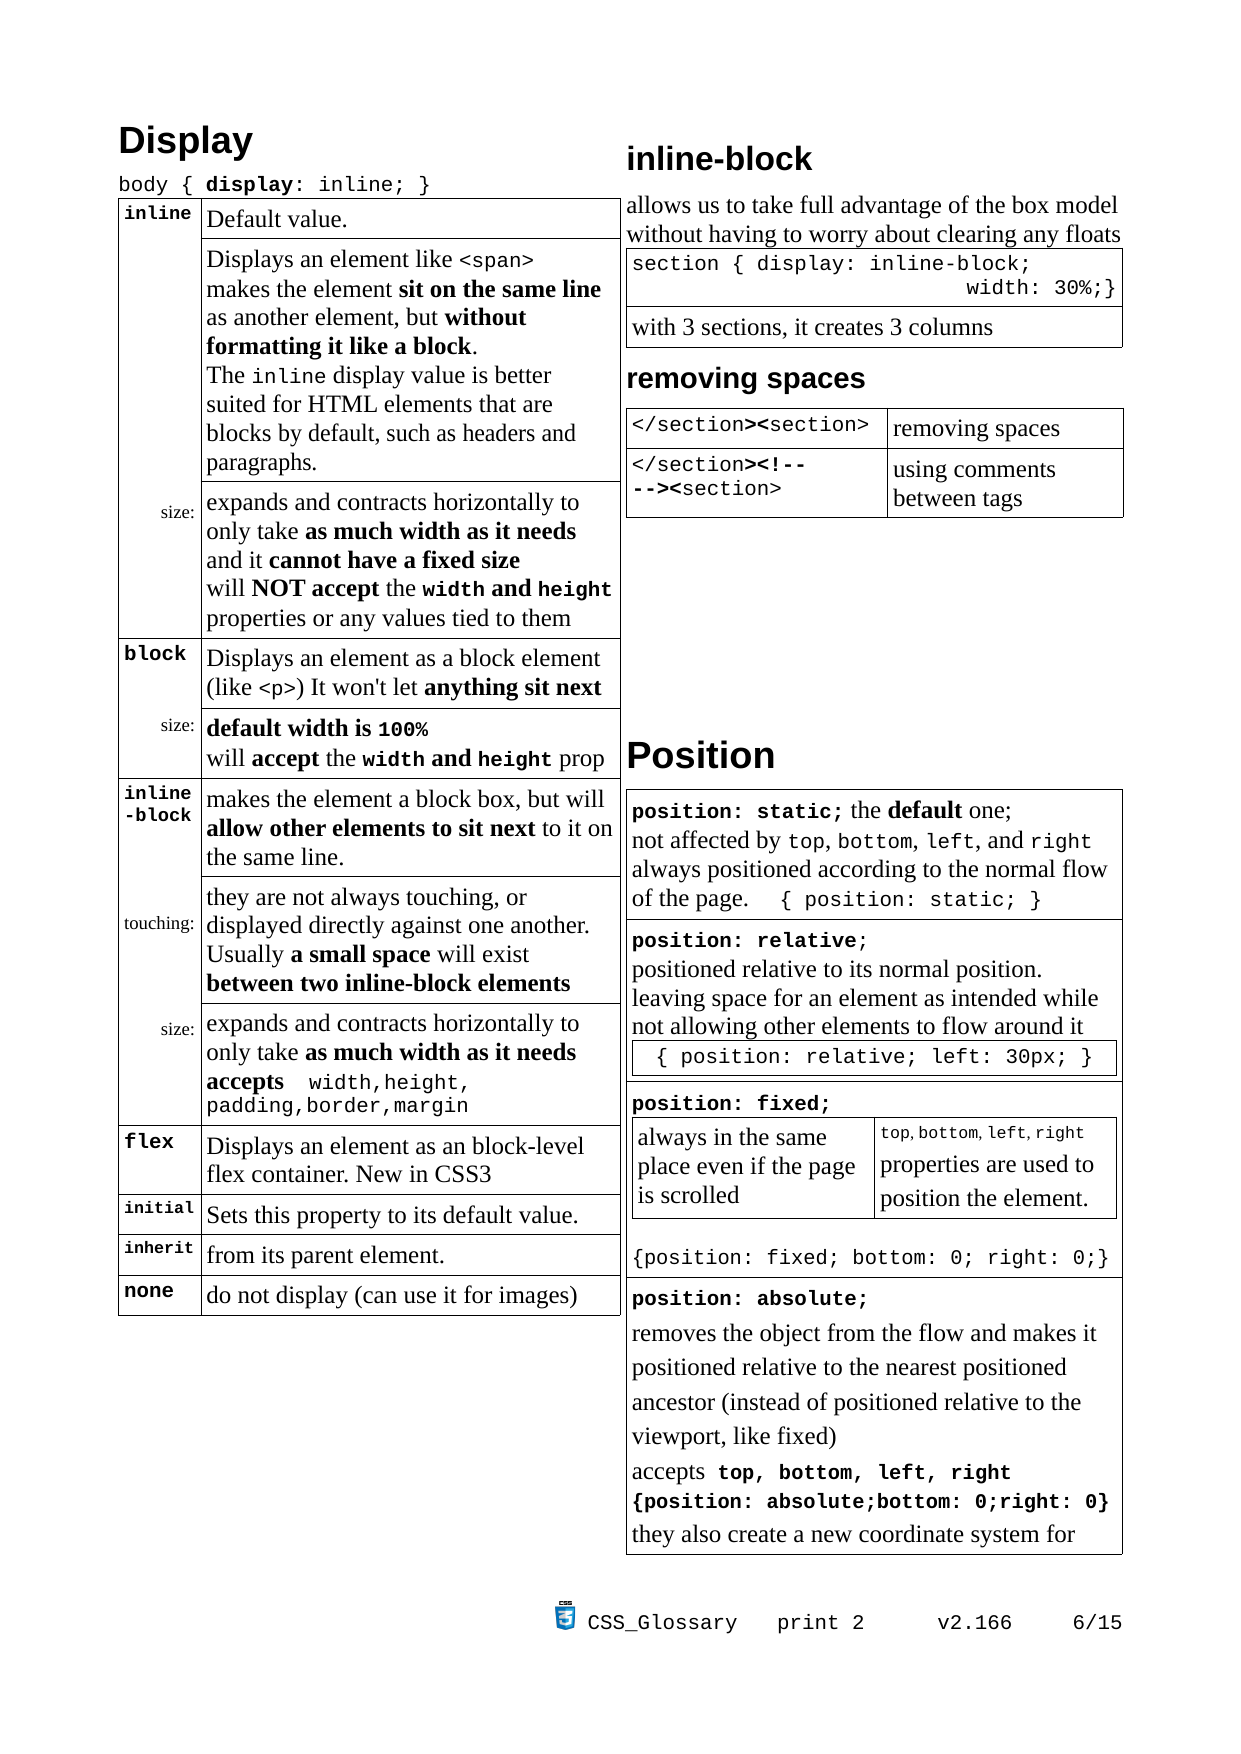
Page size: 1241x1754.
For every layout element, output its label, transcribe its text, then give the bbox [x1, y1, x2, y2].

picture [555, 1601, 575, 1630]
table_cell inline-block touching: size: [119, 779, 201, 1125]
table_header { position: relative; left: 30px; } [633, 1041, 1116, 1075]
table_cell block size: [119, 639, 201, 778]
table_header inline size: [119, 199, 201, 638]
table_cell with 3 sections, it creates 3 columns [627, 307, 1122, 347]
subtitle Position [626, 733, 1122, 777]
table_cell Displays an element as an block-level flex container. New in CSS3 [202, 1126, 620, 1194]
table_cell Displays an element as a block element (like <p>) It won't let anything sit next [202, 639, 620, 707]
text allows us to take full advantage of the box model without having to worry about clearing any floats [626, 190, 1122, 248]
table_cell </section><!-- --><section> [627, 449, 887, 517]
table_cell initial [119, 1195, 201, 1234]
subtitle Display [118, 118, 614, 162]
table_cell position: fixed; {position: fixed; bottom: 0; right: 0;} [627, 1082, 1122, 1277]
table_cell from its parent element. [202, 1235, 620, 1274]
subtitle removing spaces [626, 361, 1122, 395]
subtitle inline-block [626, 139, 1122, 178]
table_cell expands and contracts horizontally to only take as much width as it needs and it cannot have a fixed size will NOT accept the width and height properties or any values tied to them [202, 482, 620, 638]
table_cell makes the element a block box, but will allow other elements to sit next to it on the same line. [202, 779, 620, 876]
table_header removing spaces [888, 409, 1123, 448]
table_cell Sets this property to its default value. [202, 1195, 620, 1234]
table_cell do not display (can use it for images) [202, 1276, 620, 1315]
table_header </section><section> [627, 409, 887, 448]
table_header top, bottom, left, right properties are used to position the element. [875, 1118, 1116, 1218]
table_cell position: relative; positioned relative to its normal position. leaving space for an element as intended while not allowing other elements to flow around it [627, 920, 1122, 1081]
table_cell they are not always touching, or displayed directly against one another. Usually a small space will exist between two inline-block elements [202, 877, 620, 1003]
table_cell expands and contracts horizontally to only take as much width as it needs accepts width,height, padding,border,margin [202, 1004, 620, 1125]
table_header section { display: inline-block; width: 30%;} [627, 249, 1122, 306]
table_header position: static; the default one; not affected by top, bottom, left, and right always positioned according to the normal flow of the page. { position: static; } [627, 790, 1122, 918]
table_header Default value. [202, 199, 620, 238]
table_cell flex [119, 1126, 201, 1194]
table_cell default width is 100% will accept the width and height prop [202, 709, 620, 778]
table_cell none [119, 1276, 201, 1315]
text body { display: inline; } [118, 174, 614, 198]
table_cell using comments between tags [888, 449, 1123, 517]
table_header always in the same place even if the page is scrolled [633, 1118, 874, 1218]
table_cell inherit [119, 1235, 201, 1274]
table_cell position: absolute; removes the object from the flow and makes it positioned relative to the nearest positioned ancestor (instead of positioned relative to the viewport, like fixed) accepts top, bottom, left, right {position: absolute;bottom: 0;right: 0} they also create a new coordinate system for [627, 1278, 1122, 1554]
table_cell Displays an element like <span> makes the element sit on the same line as another element, but without formatting it like a block. The inline display value is better suited for HTML elements that are blocks by default, such as headers and paragraphs. [202, 239, 620, 481]
